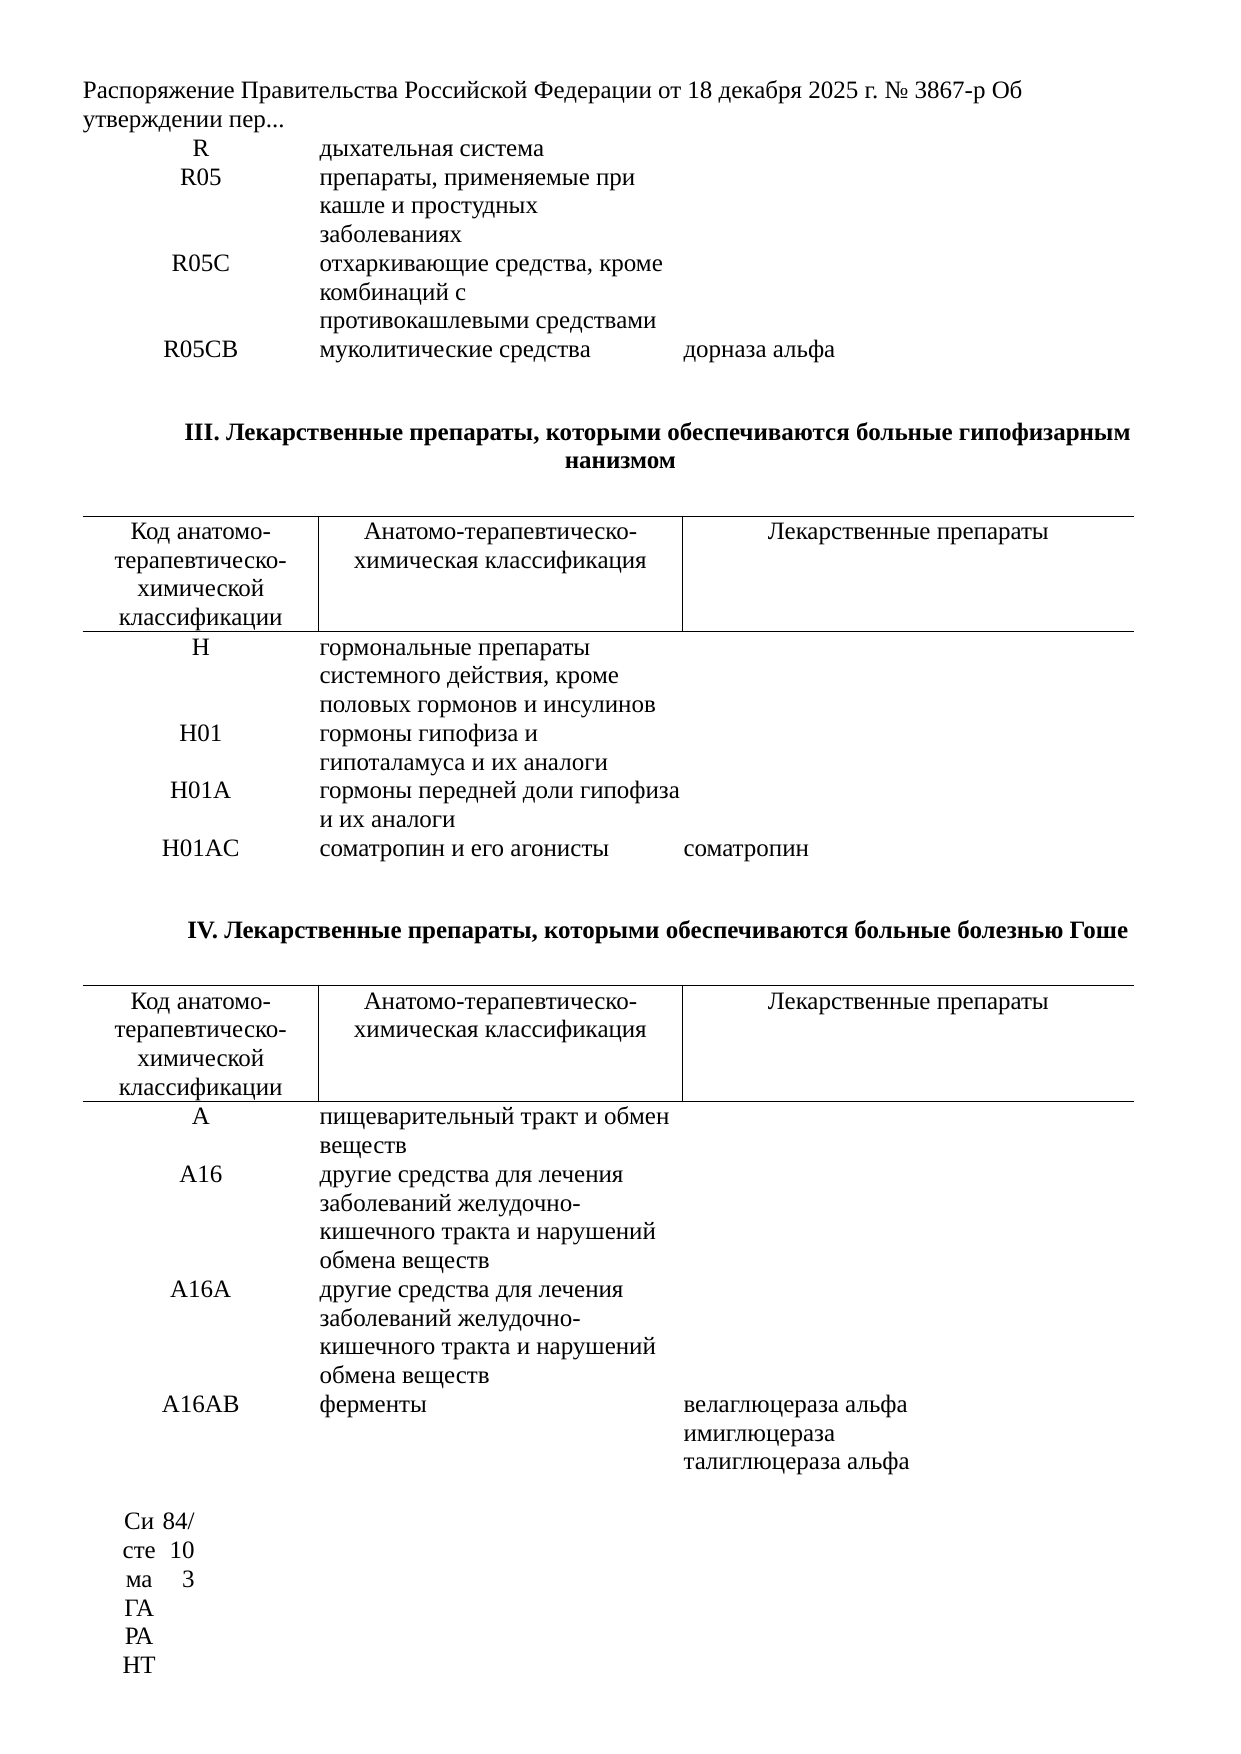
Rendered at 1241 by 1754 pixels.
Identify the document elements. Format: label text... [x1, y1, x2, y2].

table_cell [318, 1418, 682, 1446]
table_cell [682, 1274, 1134, 1389]
table_cell H01 [83, 718, 318, 775]
table_cell H01A [83, 775, 318, 833]
table_cell A16A [83, 1274, 318, 1389]
table_cell [682, 632, 1134, 718]
table_cell другие средства для лечения заболеваний желудочно-кишечного тракта и нарушений обмена веществ [318, 1159, 682, 1274]
table_header Анатомо-терапевтическо-химическая классификация [319, 517, 682, 631]
table_cell [682, 775, 1134, 833]
table_cell соматропин и его агонисты [318, 833, 682, 862]
subtitle IV. Лекарственные препараты, которыми обеспечиваются больные болезнью Гоше [83, 915, 1157, 944]
table_cell [682, 1159, 1134, 1274]
table_header Код анатомо-терапевтическо-химической классификации [83, 517, 318, 631]
table_cell дыхательная система [318, 133, 682, 162]
table_cell талиглюцераза альфа [682, 1446, 1134, 1475]
table_cell ферменты [318, 1389, 682, 1418]
table_header Лекарственные препараты [683, 986, 1134, 1101]
table_cell отхаркивающие средства, кроме комбинаций с противокашлевыми средствами [318, 248, 682, 334]
table_cell R [83, 133, 318, 162]
table_cell [318, 1446, 682, 1475]
table_cell R05 [83, 162, 318, 248]
table_cell другие средства для лечения заболеваний желудочно-кишечного тракта и нарушений обмена веществ [318, 1274, 682, 1389]
table_cell муколитические средства [318, 334, 682, 363]
table_cell препараты, применяемые при кашле и простудных заболеваниях [318, 162, 682, 248]
table_header Код анатомо-терапевтическо-химической классификации [83, 986, 318, 1101]
subtitle III. Лекарственные препараты, которыми обеспечиваются больные гипофизарным нанизмом [83, 417, 1157, 474]
table_cell [682, 718, 1134, 775]
table_cell A [83, 1102, 318, 1159]
table_cell имиглюцераза [682, 1418, 1134, 1446]
table_cell гормональные препараты системного действия, кроме половых гормонов и инсулинов [318, 632, 682, 718]
table_cell [682, 1102, 1134, 1159]
table_cell дорназа альфа [682, 334, 1134, 363]
table_cell гормоны гипофиза и гипоталамуса и их аналоги [318, 718, 682, 775]
table_cell R05C [83, 248, 318, 334]
table_cell [83, 1418, 318, 1446]
table_cell [682, 162, 1134, 248]
table_cell [682, 133, 1134, 162]
table_cell A16AB [83, 1389, 318, 1418]
table_cell [682, 248, 1134, 334]
table_cell [83, 1446, 318, 1475]
table_header Анатомо-терапевтическо-химическая классификация [319, 986, 682, 1101]
table_cell соматропин [682, 833, 1134, 862]
table_cell H01AC [83, 833, 318, 862]
table_cell A16 [83, 1159, 318, 1274]
table_cell гормоны передней доли гипофиза и их аналоги [318, 775, 682, 833]
table_header Лекарственные препараты [683, 517, 1134, 631]
table_cell велаглюцераза альфа [682, 1389, 1134, 1418]
table_cell R05CB [83, 334, 318, 363]
table_cell пищеварительный тракт и обмен веществ [318, 1102, 682, 1159]
table_cell H [83, 632, 318, 718]
